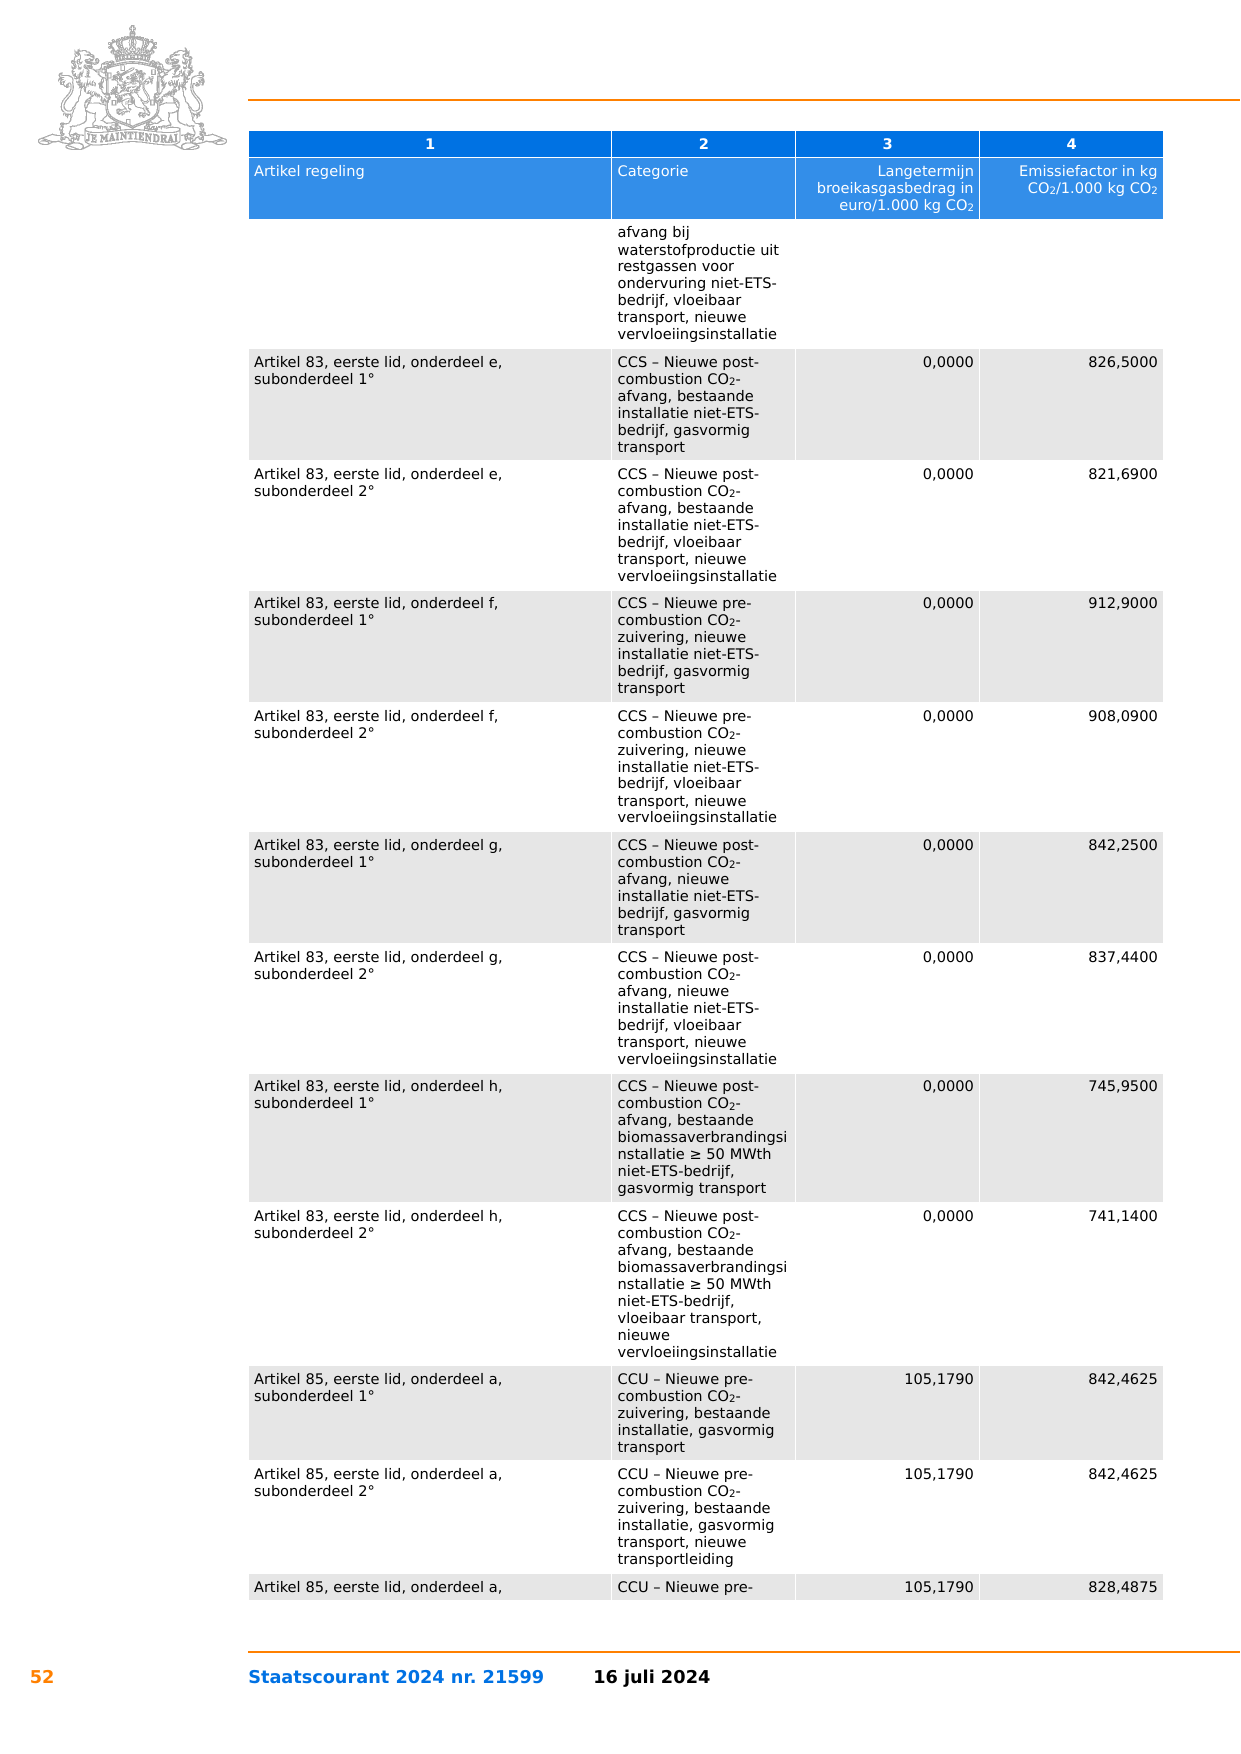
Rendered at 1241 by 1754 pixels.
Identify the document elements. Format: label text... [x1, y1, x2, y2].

table_cell 0,0000 [796, 349, 979, 460]
table_cell Artikel 83, eerste lid, onderdeel f, subonderdeel 1° [249, 591, 611, 702]
table_header 4 [980, 131, 1163, 157]
table_cell Artikel 83, eerste lid, onderdeel h, subonderdeel 1° [249, 1074, 611, 1202]
table_cell 826,5000 [980, 349, 1163, 460]
table_cell Langetermijn broeikasgasbedrag in euro/1.000 kg CO2 [796, 158, 979, 219]
table_cell 741,1400 [980, 1203, 1163, 1365]
table_cell Artikel 85, eerste lid, onderdeel a, [249, 1574, 611, 1600]
table_cell Artikel 85, eerste lid, onderdeel a, subonderdeel 2° [249, 1461, 611, 1573]
table_cell 842,4625 [980, 1461, 1163, 1573]
table_cell afvang bij waterstofproductie uit restgassen voor ondervuring niet-ETS-bedrijf, vloeibaar transport, nieuwe vervloeiingsinstallatie [612, 220, 795, 348]
table_cell 0,0000 [796, 832, 979, 943]
table_cell Artikel 83, eerste lid, onderdeel e, subonderdeel 1° [249, 349, 611, 460]
table_cell 0,0000 [796, 1203, 979, 1365]
table_cell 0,0000 [796, 944, 979, 1073]
table_cell Artikel 83, eerste lid, onderdeel e, subonderdeel 2° [249, 461, 611, 589]
table_cell CCS – Nieuwe post-combustion CO2-afvang, bestaande biomassaverbrandingsinstallatie ≥ 50 MWth niet-ETS-bedrijf, vloeibaar transport, nieuwe vervloeiingsinstallatie [612, 1203, 795, 1365]
table_cell Artikel 83, eerste lid, onderdeel h, subonderdeel 2° [249, 1203, 611, 1365]
table_cell 0,0000 [796, 591, 979, 702]
table_cell 842,4625 [980, 1366, 1163, 1460]
table_cell 908,0900 [980, 703, 1163, 831]
table_cell Emissiefactor in kg CO2/1.000 kg CO2 [980, 158, 1163, 219]
table_cell [249, 220, 611, 348]
table_cell CCS – Nieuwe post-combustion CO2-afvang, bestaande installatie niet-ETS-bedrijf, vloeibaar transport, nieuwe vervloeiingsinstallatie [612, 461, 795, 589]
table_cell 821,6900 [980, 461, 1163, 589]
table_cell 745,9500 [980, 1074, 1163, 1202]
table_cell Categorie [612, 158, 795, 219]
table_cell Artikel 83, eerste lid, onderdeel f, subonderdeel 2° [249, 703, 611, 831]
table_cell 828,4875 [980, 1574, 1163, 1600]
table_cell CCS – Nieuwe post-combustion CO2-afvang, nieuwe installatie niet-ETS-bedrijf, vloeibaar transport, nieuwe vervloeiingsinstallatie [612, 944, 795, 1073]
table_header 3 [796, 131, 979, 157]
table_cell Artikel 83, eerste lid, onderdeel g, subonderdeel 2° [249, 944, 611, 1073]
table_cell 0,0000 [796, 461, 979, 589]
picture [38, 25, 227, 150]
table_cell CCU – Nieuwe pre-combustion CO2-zuivering, bestaande installatie, gasvormig transport [612, 1366, 795, 1460]
table_cell 0,0000 [796, 703, 979, 831]
table_header 1 [249, 131, 611, 157]
table_cell 912,9000 [980, 591, 1163, 702]
table_cell 105,1790 [796, 1366, 979, 1460]
table_header 2 [612, 131, 795, 157]
table_cell 105,1790 [796, 1574, 979, 1600]
table_cell Artikel 83, eerste lid, onderdeel g, subonderdeel 1° [249, 832, 611, 943]
table_cell 842,2500 [980, 832, 1163, 943]
table_cell 105,1790 [796, 1461, 979, 1573]
table_cell CCS – Nieuwe post-combustion CO2-afvang, bestaande installatie niet-ETS-bedrijf, gasvormig transport [612, 349, 795, 460]
table_cell CCS – Nieuwe post-combustion CO2-afvang, nieuwe installatie niet-ETS-bedrijf, gasvormig transport [612, 832, 795, 943]
table_cell Artikel regeling [249, 158, 611, 219]
table_cell Artikel 85, eerste lid, onderdeel a, subonderdeel 1° [249, 1366, 611, 1460]
table_cell 0,0000 [796, 1074, 979, 1202]
table_cell CCU – Nieuwe pre-combustion CO2-zuivering, bestaande installatie, gasvormig transport, nieuwe transportleiding [612, 1461, 795, 1573]
table_cell [796, 220, 979, 348]
table_cell CCU – Nieuwe pre- [612, 1574, 795, 1600]
table_cell [980, 220, 1163, 348]
table_cell CCS – Nieuwe pre-combustion CO2-zuivering, nieuwe installatie niet-ETS-bedrijf, gasvormig transport [612, 591, 795, 702]
table_cell 837,4400 [980, 944, 1163, 1073]
table_cell CCS – Nieuwe post-combustion CO2-afvang, bestaande biomassaverbrandingsinstallatie ≥ 50 MWth niet-ETS-bedrijf, gasvormig transport [612, 1074, 795, 1202]
table_cell CCS – Nieuwe pre-combustion CO2-zuivering, nieuwe installatie niet-ETS-bedrijf, vloeibaar transport, nieuwe vervloeiingsinstallatie [612, 703, 795, 831]
